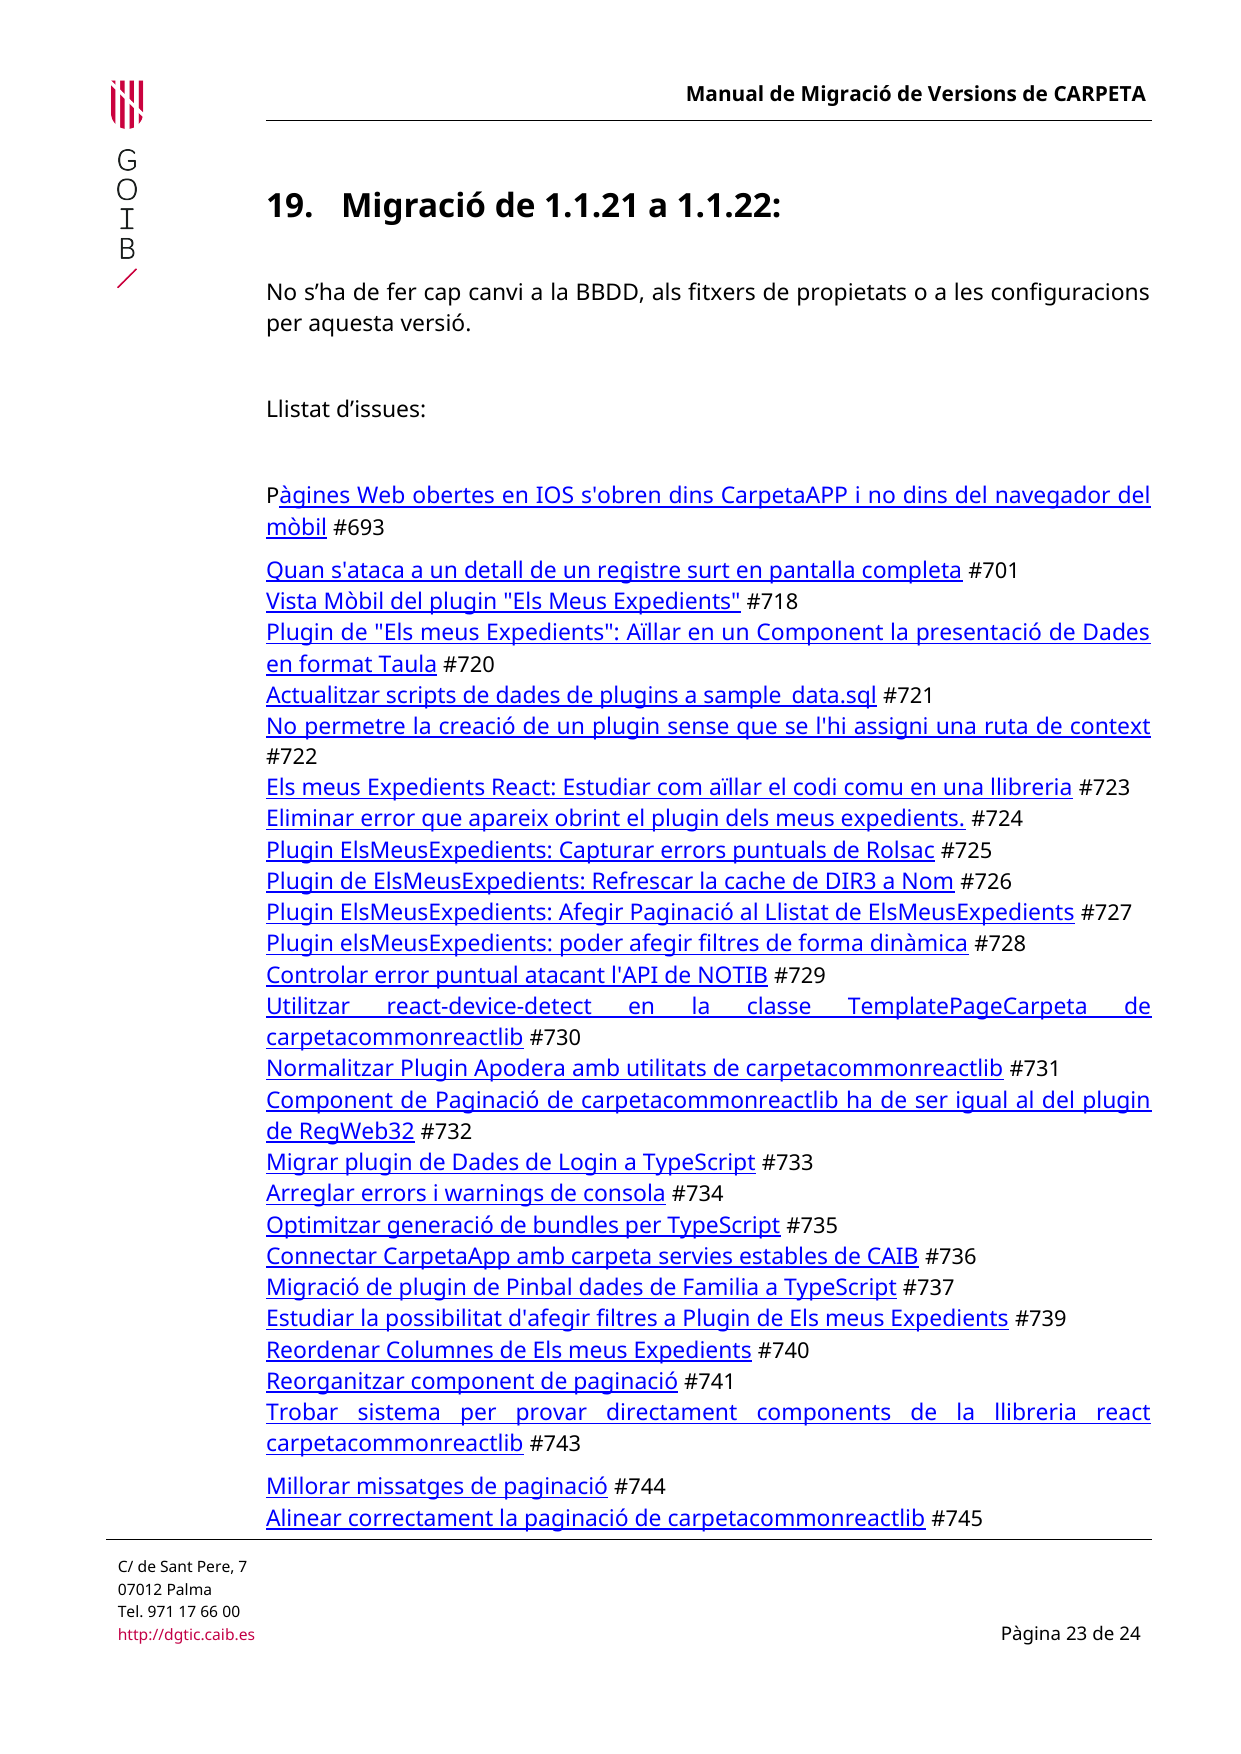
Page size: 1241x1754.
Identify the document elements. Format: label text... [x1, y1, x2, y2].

text Trobar sistema per provar directament components de la llibreria react carpetacommonreactlib #743 [266, 1396, 1152, 1458]
text Plugin elsMeusExpedients: poder afegir filtres de forma dinàmica #728 [266, 927, 1152, 958]
subtitle Migració de 1.1.21 a 1.1.22: [266, 181, 1152, 227]
text Plugin de "Els meus Expedients": Aïllar en un Component la presentació de Dades en format Taula #720 [266, 616, 1152, 679]
text Millorar missatges de paginació #744 [266, 1470, 1152, 1502]
text Estudiar la possibilitat d'afegir filtres a Plugin de Els meus Expedients #739 [266, 1302, 1152, 1333]
text Eliminar error que apareix obrint el plugin dels meus expedients. #724 [266, 802, 1152, 833]
text Utilitzar react-device-detect en la classe TemplatePageCarpeta de [266, 990, 1152, 1016]
text No permetre la creació de un plugin sense que se l'hi assigni una ruta de context #722 [266, 710, 1152, 771]
text carpetacommonreactlib #730 [266, 1018, 1152, 1052]
text No s’ha de fer cap canvi a la BBDD, als fitxers de propietats o a les configuracions per aquesta versió. [266, 276, 1152, 339]
text Els meus Expedients React: Estudiar com aïllar el codi comu en una llibreria #723 [266, 771, 1152, 802]
text Llistat d’issues: [266, 393, 1152, 425]
text de RegWeb32 #732 [266, 1112, 1152, 1146]
text Controlar error puntual atacant l'API de NOTIB #729 [266, 958, 1152, 990]
text Component de Paginació de carpetacommonreactlib ha de ser igual al del plugin [266, 1083, 1152, 1110]
text Normalitzar Plugin Apodera amb utilitats de carpetacommonreactlib #731 [266, 1052, 1152, 1083]
text Alinear correctament la paginació de carpetacommonreactlib #745 [266, 1502, 1152, 1533]
text Reorganitzar component de paginació #741 [266, 1365, 1152, 1396]
text Arreglar errors i warnings de consola #734 [266, 1177, 1152, 1208]
text Plugin de ElsMeusExpedients: Refrescar la cache de DIR3 a Nom #726 [266, 865, 1152, 896]
text Vista Mòbil del plugin "Els Meus Expedients" #718 [266, 585, 1152, 616]
text Connectar CarpetaApp amb carpeta servies estables de CAIB #736 [266, 1240, 1152, 1271]
text Migració de plugin de Pinbal dades de Familia a TypeScript #737 [266, 1271, 1152, 1302]
text Plugin ElsMeusExpedients: Capturar errors puntuals de Rolsac #725 [266, 833, 1152, 865]
text Reordenar Columnes de Els meus Expedients #740 [266, 1333, 1152, 1365]
text Actualitzar scripts de dades de plugins a sample_data.sql #721 [266, 679, 1152, 710]
text Pàgines Web obertes en IOS s'obren dins CarpetaAPP i no dins del navegador del mòbil #693 [266, 479, 1152, 542]
text Quan s'ataca a un detall de un registre surt en pantalla completa #701 [266, 554, 1152, 585]
text Migrar plugin de Dades de Login a TypeScript #733 [266, 1146, 1152, 1177]
text Plugin ElsMeusExpedients: Afegir Paginació al Llistat de ElsMeusExpedients #727 [266, 896, 1152, 927]
picture [82, 57, 172, 319]
text Optimitzar generació de bundles per TypeScript #735 [266, 1208, 1152, 1240]
